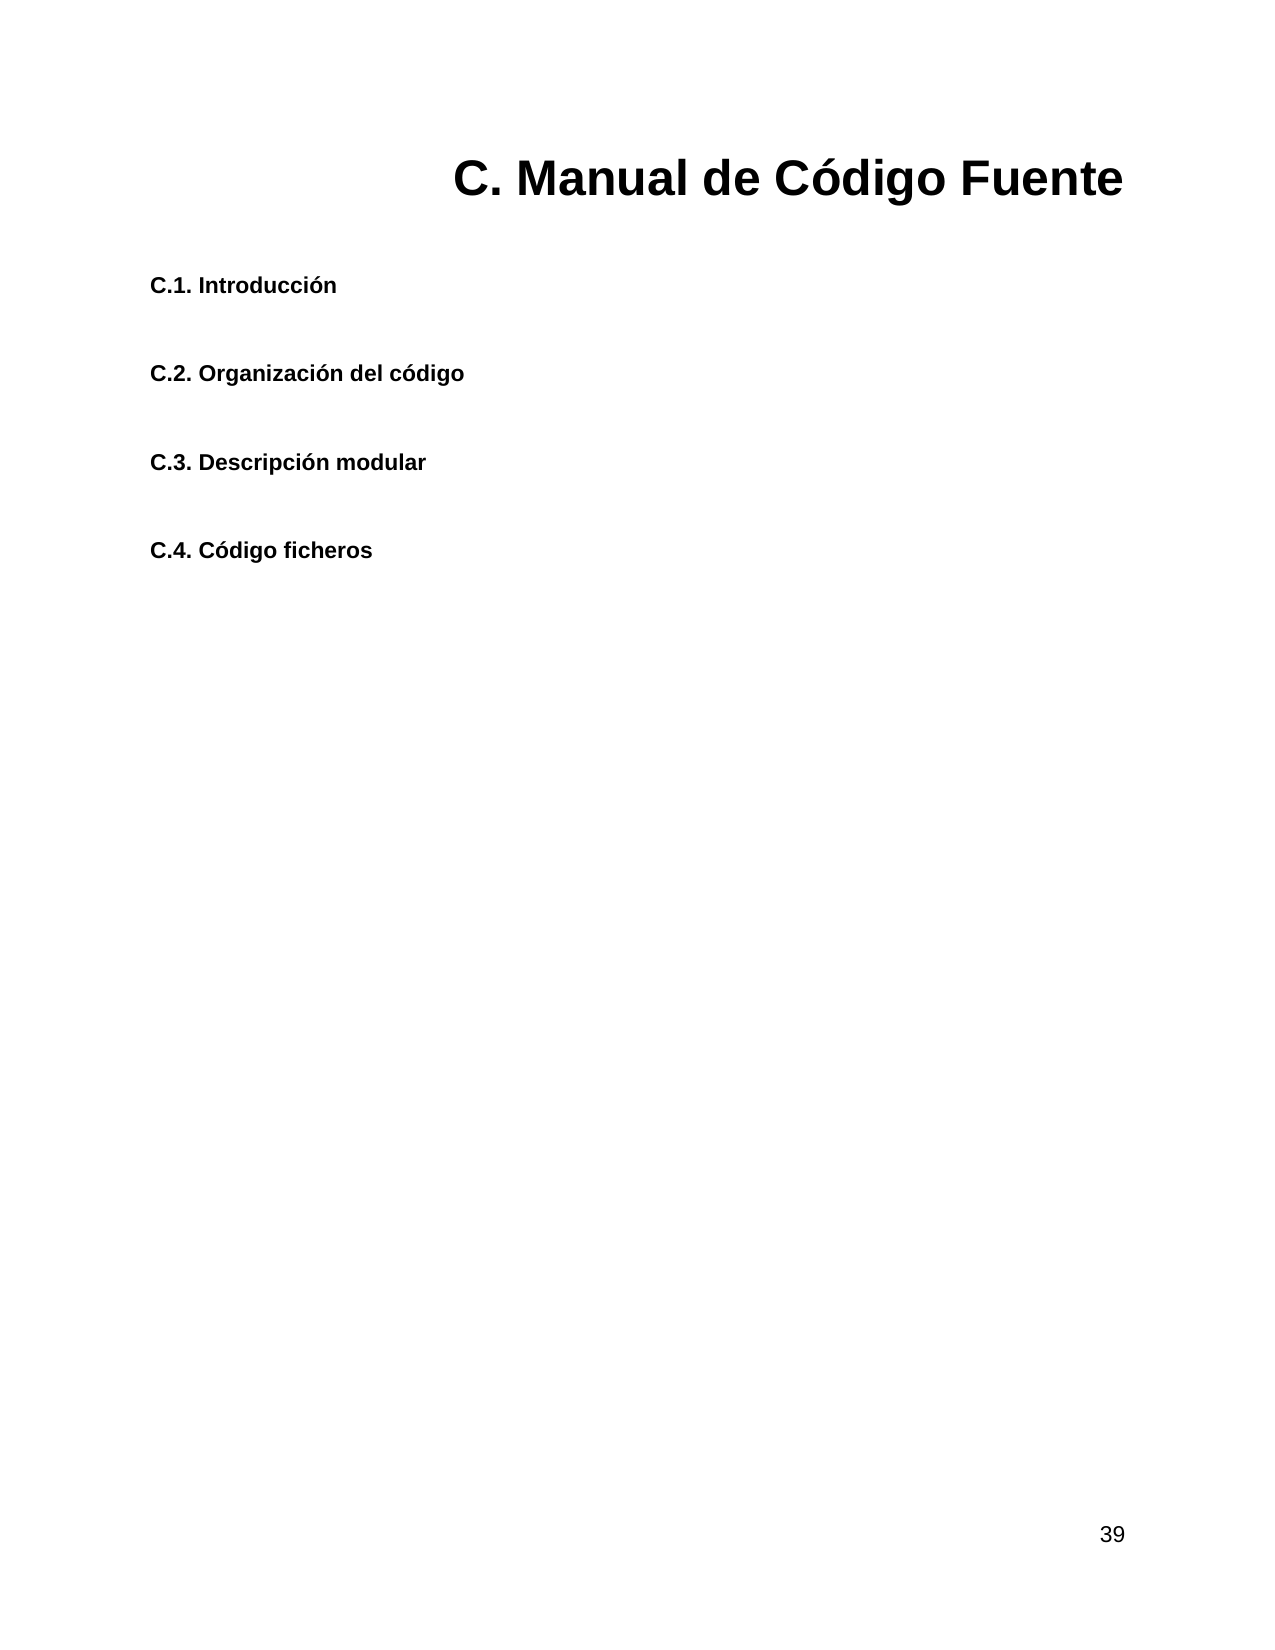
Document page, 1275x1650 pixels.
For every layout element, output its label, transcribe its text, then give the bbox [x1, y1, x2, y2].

text C.3. Descripción modular [150, 449, 1125, 475]
text C.1. Introducción [150, 273, 1125, 298]
text C. Manual de Código Fuente [150, 150, 1125, 206]
text C.2. Organización del código [150, 361, 1125, 387]
text C.4. Código ficheros [150, 537, 1125, 563]
